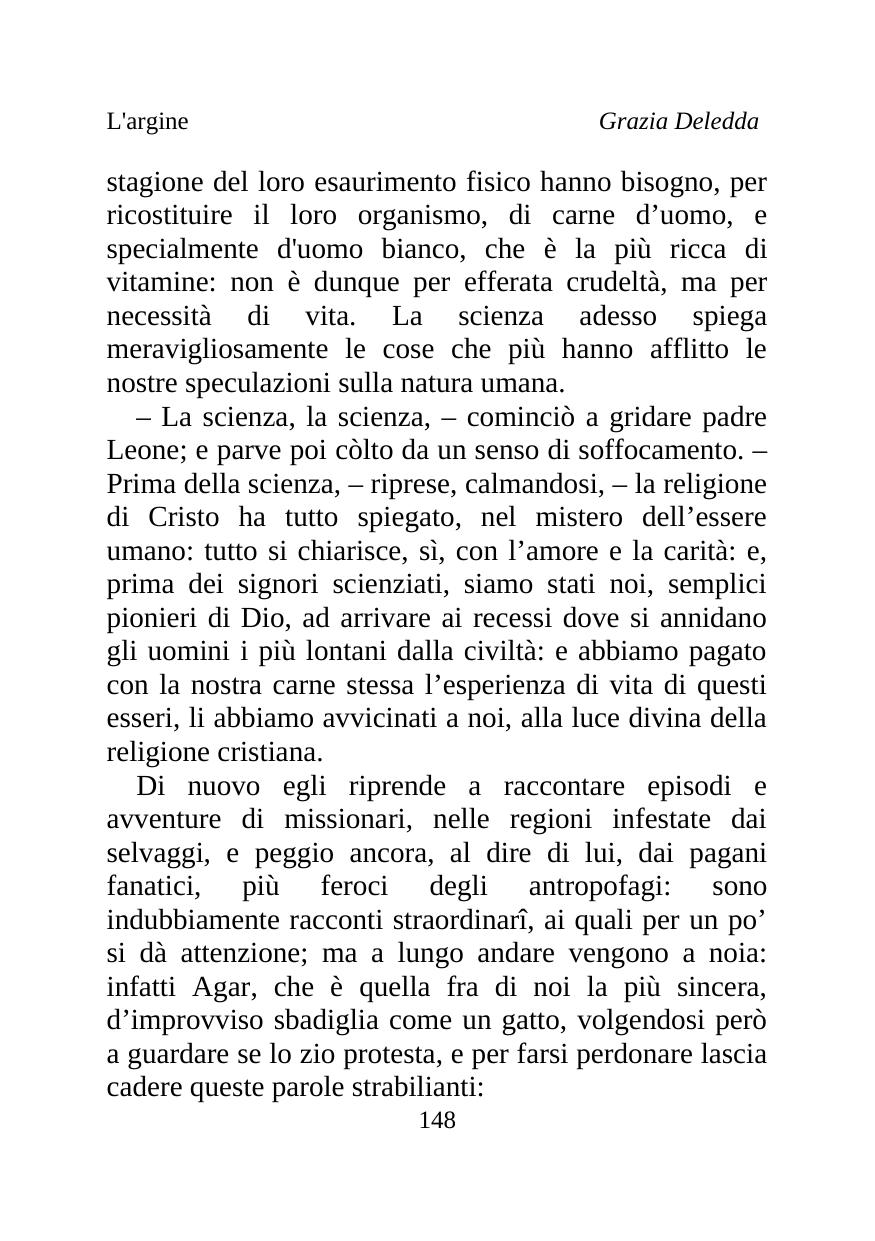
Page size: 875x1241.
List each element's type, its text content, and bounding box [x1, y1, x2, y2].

text – La scienza, la scienza, – cominciò a gridare padre Leone; e parve poi còlto da un senso di soffocamento. – Prima della scienza, – riprese, calmandosi, – la religione di Cristo ha tutto spiegato, nel mistero dell’essere umano: tutto si chiarisce, sì, con l’amore e la carità: e, prima dei signori scienziati, siamo stati noi, semplici pionieri di Dio, ad arrivare ai recessi dove si annidano gli uomini i più lontani dalla civiltà: e abbiamo pagato con la nostra carne stessa l’esperienza di vita di questi esseri, li abbiamo avvicinati a noi, alla luce divina della religione cristiana. [106, 399, 768, 768]
text Di nuovo egli riprende a raccontare episodi e avventure di missionari, nelle regioni infestate dai selvaggi, e peggio ancora, al dire di lui, dai pagani fanatici, più feroci degli antropofagi: sono indubbiamente racconti straordinarî, ai quali per un po’ si dà attenzione; ma a lungo andare vengono a noia: infatti Agar, che è quella fra di noi la più sincera, d’improvviso sbadiglia come un gatto, volgendosi però a guardare se lo zio protesta, e per farsi perdonare lascia cadere queste parole strabilianti: [106, 768, 768, 1103]
text stagione del loro esaurimento fisico hanno bisogno, per ricostituire il loro organismo, di carne d’uomo, e specialmente d'uomo bianco, che è la più ricca di vitamine: non è dunque per efferata crudeltà, ma per necessità di vita. La scienza adesso spiega meravigliosamente le cose che più hanno afflitto le nostre speculazioni sulla natura umana. [106, 164, 768, 399]
